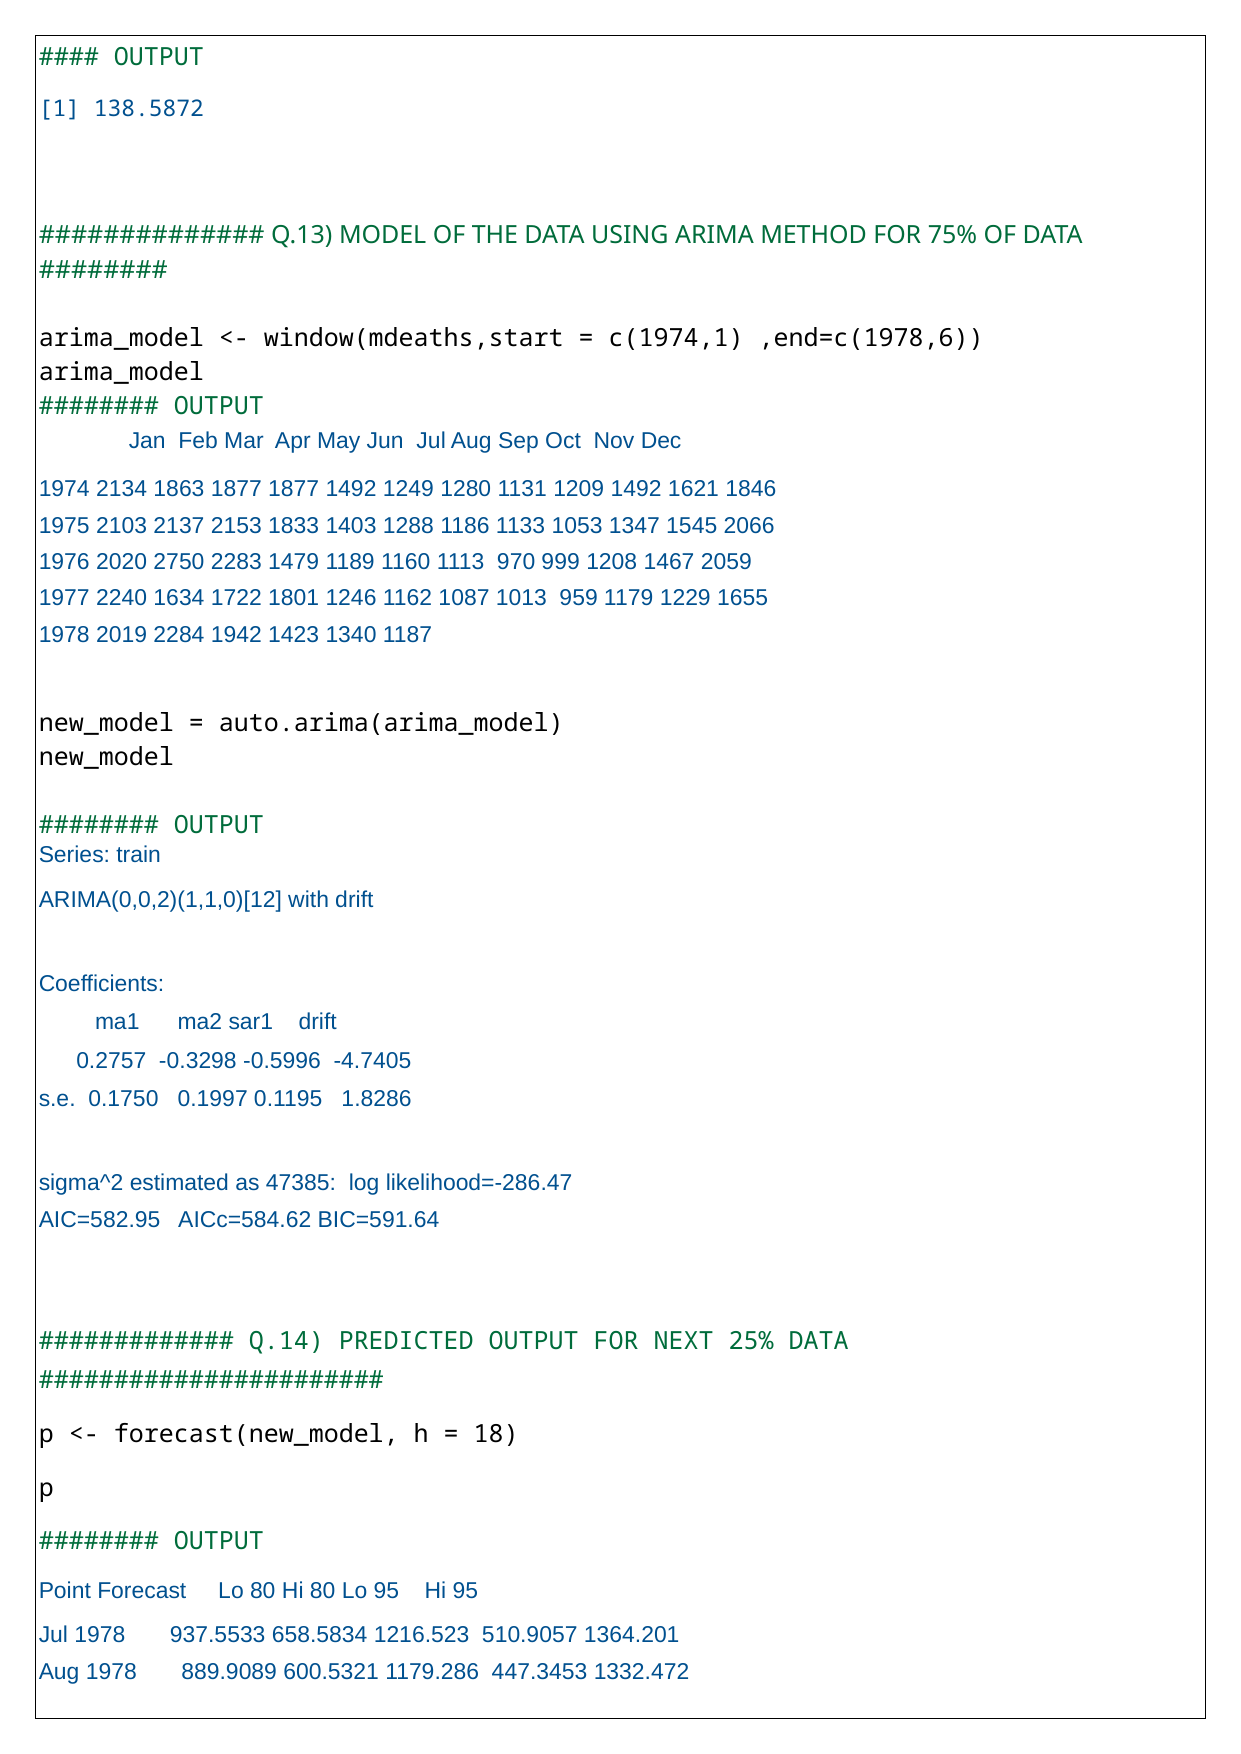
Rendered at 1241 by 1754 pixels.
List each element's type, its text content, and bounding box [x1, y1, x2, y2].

text ############# Q.14) PREDICTED OUTPUT FOR NEXT 25% DATA ####################### [38, 1322, 1202, 1396]
text #### OUTPUT [38, 38, 1202, 72]
text 1977 2240 1634 1722 1801 1246 1162 1087 1013 959 1179 1229 1655 [38, 584, 1202, 611]
text ma1 ma2 sar1 drift [38, 1006, 1202, 1035]
text 0.2757 -0.3298 -0.5996 -4.7405 [38, 1046, 1202, 1074]
text Point Forecast Lo 80 Hi 80 Lo 95 Hi 95 [38, 1577, 1202, 1603]
text Coefficients: [38, 970, 1202, 996]
text ######## OUTPUT [38, 807, 1202, 841]
text Jan Feb Mar Apr May Jun Jul Aug Sep Oct Nov Dec [38, 422, 1202, 456]
text 1975 2103 2137 2153 1833 1403 1288 1186 1133 1053 1347 1545 2066 [38, 512, 1202, 538]
text AIC=582.95 AICc=584.62 BIC=591.64 [38, 1206, 1202, 1232]
text Series: train [38, 841, 1202, 867]
text 1976 2020 2750 2283 1479 1189 1160 1113 970 999 1208 1467 2059 [38, 548, 1202, 574]
text new_model = auto.arima(arima_model) [38, 705, 1202, 739]
text arima_model <- window(mdeaths,start = c(1974,1) ,end=c(1978,6)) [38, 319, 1202, 353]
text s.e. 0.1750 0.1997 0.1195 1.8286 [38, 1085, 1202, 1112]
text ARIMA(0,0,2)(1,1,0)[12] with drift [38, 886, 1202, 912]
text ######## OUTPUT [38, 387, 1202, 422]
text p <- forecast(new_model, h = 18) [38, 1415, 1202, 1449]
text ############## Q.13) MODEL OF THE DATA USING ARIMA METHOD FOR 75% OF DATA ######## [38, 217, 1202, 285]
text ######## OUTPUT [38, 1523, 1202, 1557]
text p [38, 1469, 1202, 1503]
text arima_model [38, 353, 1202, 387]
text [1] 138.5872 [38, 92, 1202, 123]
text Jul 1978 937.5533 658.5834 1216.523 510.9057 1364.201 [38, 1621, 1202, 1648]
text sigma^2 estimated as 47385: log likelihood=-286.47 [38, 1169, 1202, 1196]
text Aug 1978 889.9089 600.5321 1179.286 447.3453 1332.472 [38, 1658, 1202, 1684]
text new_model [38, 739, 1202, 773]
text 1978 2019 2284 1942 1423 1340 1187 [38, 621, 1202, 647]
text 1974 2134 1863 1877 1877 1492 1249 1280 1131 1209 1492 1621 1846 [38, 475, 1202, 502]
